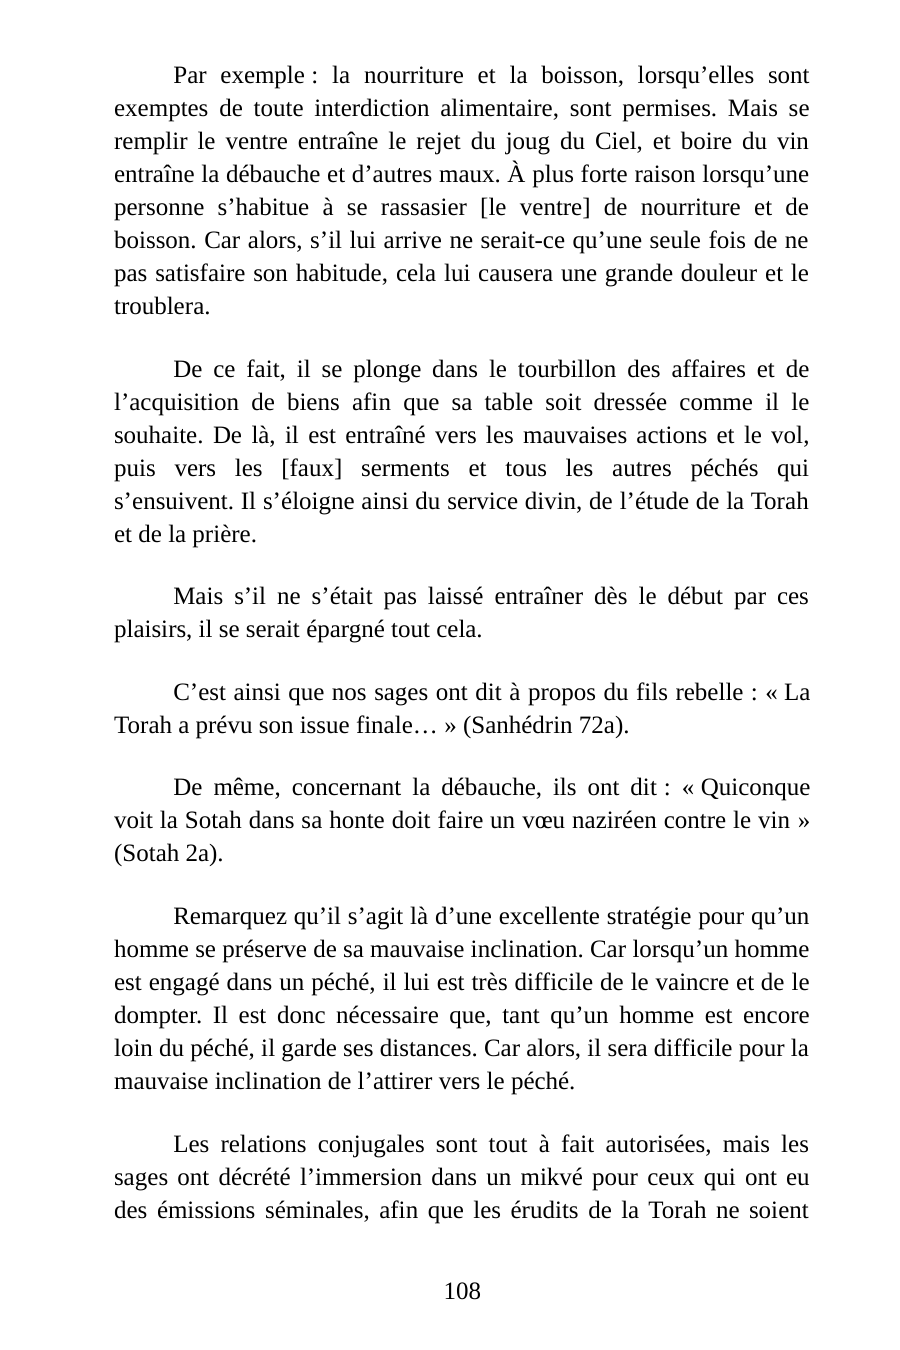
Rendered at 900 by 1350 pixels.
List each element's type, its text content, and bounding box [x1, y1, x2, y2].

text Les relations conjugales sont tout à fait autorisées, mais les sages ont décrété l’immersion dans un mikvé pour ceux qui ont eu des émissions séminales, afin que les érudits de la Torah ne soient [114, 1129, 810, 1223]
text Remarquez qu’il s’agit là d’une excellente stratégie pour qu’un homme se préserve de sa mauvaise inclination. Car lorsqu’un homme est engagé dans un péché, il lui est très difficile de le vaincre et de le dompter. Il est donc nécessaire que, tant qu’un homme est encore loin du péché, il garde ses distances. Car alors, il sera difficile pour la mauvaise inclination de l’attirer vers le péché. [114, 901, 810, 1095]
text Par exemple : la nourriture et la boisson, lorsqu’elles sont exemptes de toute interdiction alimentaire, sont permises. Mais se remplir le ventre entraîne le rejet du joug du Ciel, et boire du vin entraîne la débauche et d’autres maux. À plus forte raison lorsqu’une personne s’habitue à se rassasier [le ventre] de nourriture et de boisson. Car alors, s’il lui arrive ne serait-ce qu’une seule fois de ne pas satisfaire son habitude, cela lui causera une grande douleur et le troublera. [114, 60, 810, 320]
text Mais s’il ne s’était pas laissé entraîner dès le début par ces plaisirs, il se serait épargné tout cela. [114, 581, 810, 643]
text De même, concernant la débauche, ils ont dit : « Quiconque voit la Sotah dans sa honte doit faire un vœu naziréen contre le vin » (Sotah 2a). [114, 772, 810, 867]
text C’est ainsi que nos sages ont dit à propos du fils rebelle : « La Torah a prévu son issue finale… » (Sanhédrin 72a). [114, 677, 810, 739]
text De ce fait, il se plonge dans le tourbillon des affaires et de l’acquisition de biens afin que sa table soit dressée comme il le souhaite. De là, il est entraîné vers les mauvaises actions et le vol, puis vers les [faux] serments et tous les autres péchés qui s’ensuivent. Il s’éloigne ainsi du service divin, de l’étude de la Torah et de la prière. [114, 354, 810, 548]
